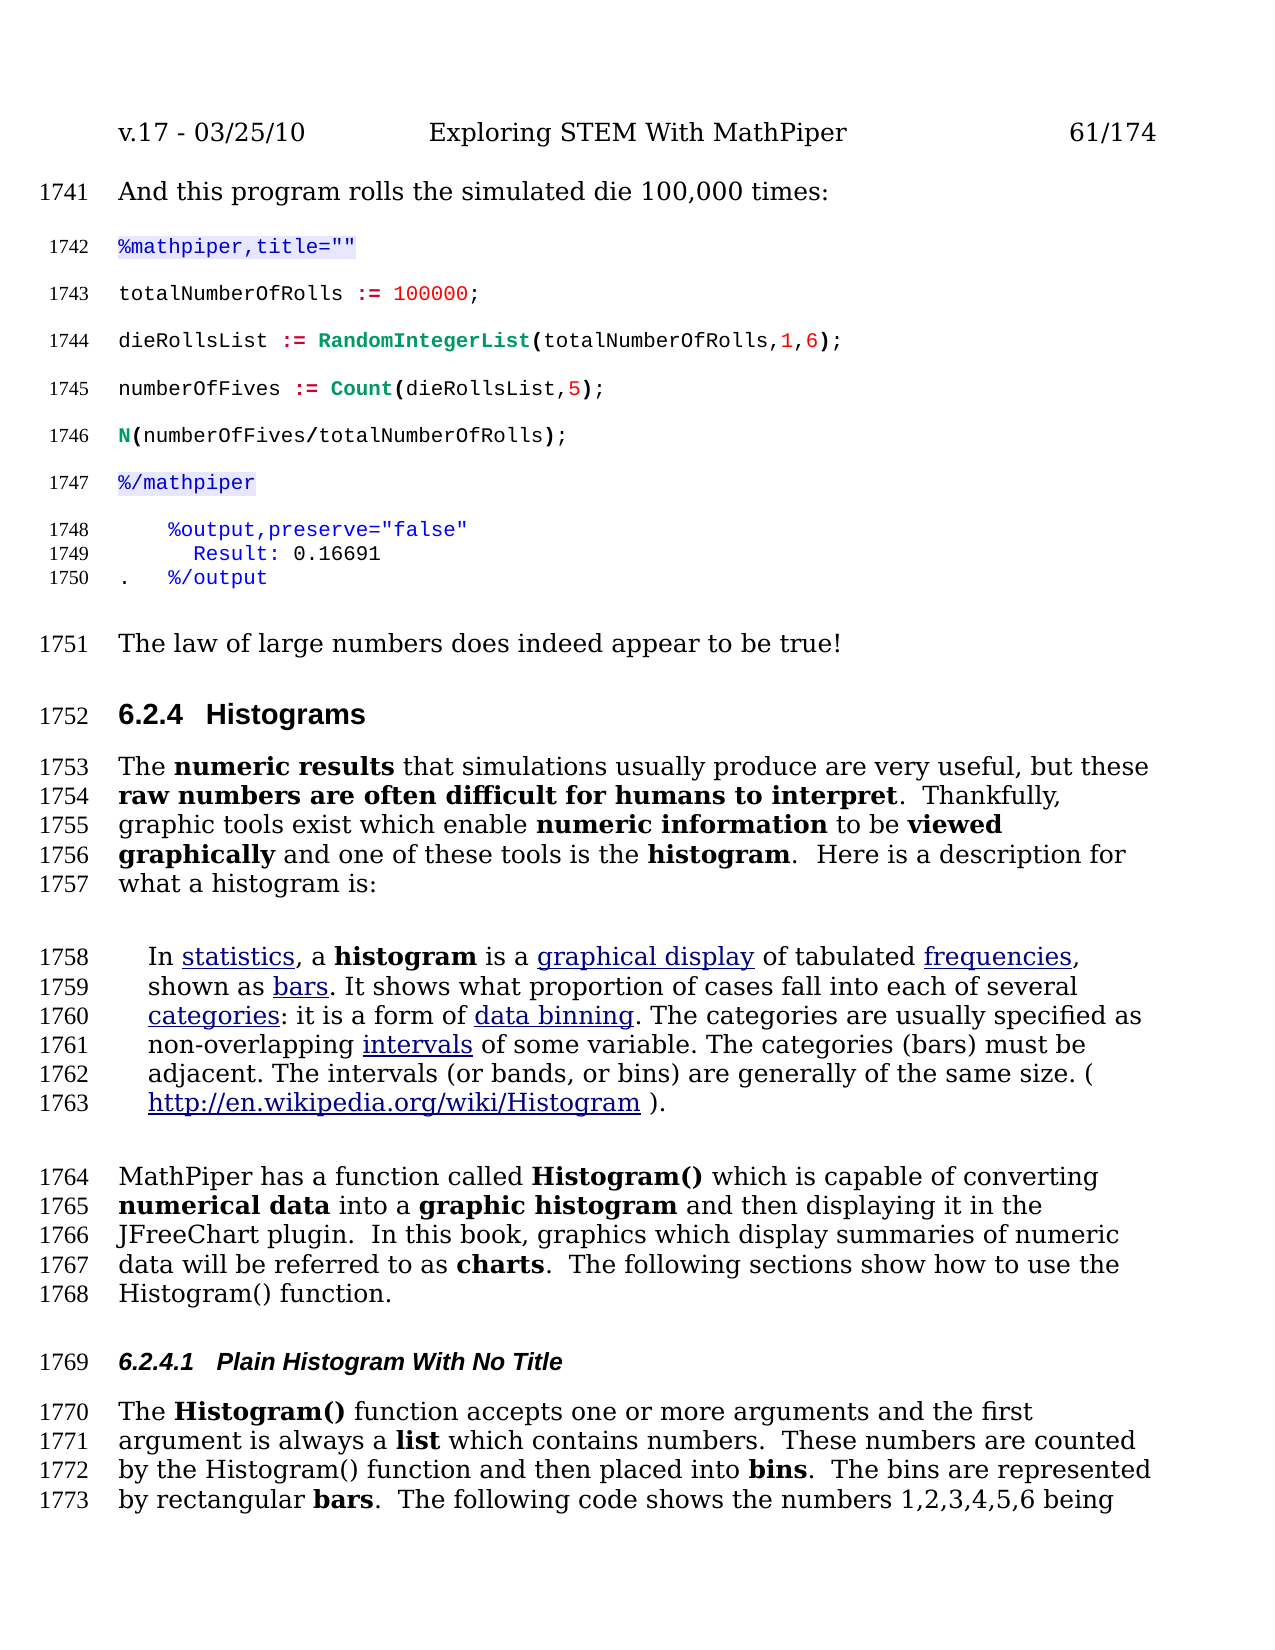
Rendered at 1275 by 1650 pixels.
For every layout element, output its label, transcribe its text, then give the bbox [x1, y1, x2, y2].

text %output,preserve="false" [118, 519, 1157, 543]
text %mathpiper,title="" [118, 236, 1157, 259]
text In statistics, a histogram is a graphical display of tabulated frequencies, shown as bars. It shows what proportion of cases fall into each of several categories: it is a form of data binning. The categories are usually specified as non-overlapping intervals of some variable. The categories (bars) must be adjacent. The intervals (or bands, or bins) are generally of the same size. ( http://en.wikipedia.org/wiki/Histogram ). [148, 942, 1157, 1117]
text %/mathpiper [118, 472, 1157, 496]
text N(numberOfFives/totalNumberOfRolls); [118, 425, 1157, 448]
text MathPiper has a function called Histogram() which is capable of converting numerical data into a graphic histogram and then displaying it in the JFreeChart plugin. In this book, graphics which display summaries of numeric data will be referred to as charts. The following sections show how to use the Histogram() function. [118, 1162, 1157, 1308]
text The numeric results that simulations usually produce are very useful, but these raw numbers are often difficult for humans to interpret. Thankfully, graphic tools exist which enable numeric information to be viewed graphically and one of these tools is the histogram. Here is a description for what a histogram is: [118, 751, 1157, 898]
subtitle Histograms [118, 697, 1157, 731]
text numberOfFives := Count(dieRollsList,5); [118, 377, 1157, 401]
text The law of large numbers does indeed appear to be true! [118, 629, 1157, 658]
text And this program rolls the simulated die 100,000 times: [118, 177, 1157, 206]
text totalNumberOfRolls := 100000; [118, 283, 1157, 307]
subtitle Plain Histogram With No Title [118, 1347, 1157, 1376]
text The Histogram() function accepts one or more arguments and the first argument is always a list which contains numbers. These numbers are counted by the Histogram() function and then placed into bins. The bins are represented by rectangular bars. The following code shows the numbers 1,2,3,4,5,6 being [118, 1397, 1157, 1514]
text dieRollsList := RandomIntegerList(totalNumberOfRolls,1,6); [118, 330, 1157, 354]
text . %/output [118, 567, 1157, 590]
text Result: 0.16691 [118, 543, 1157, 567]
